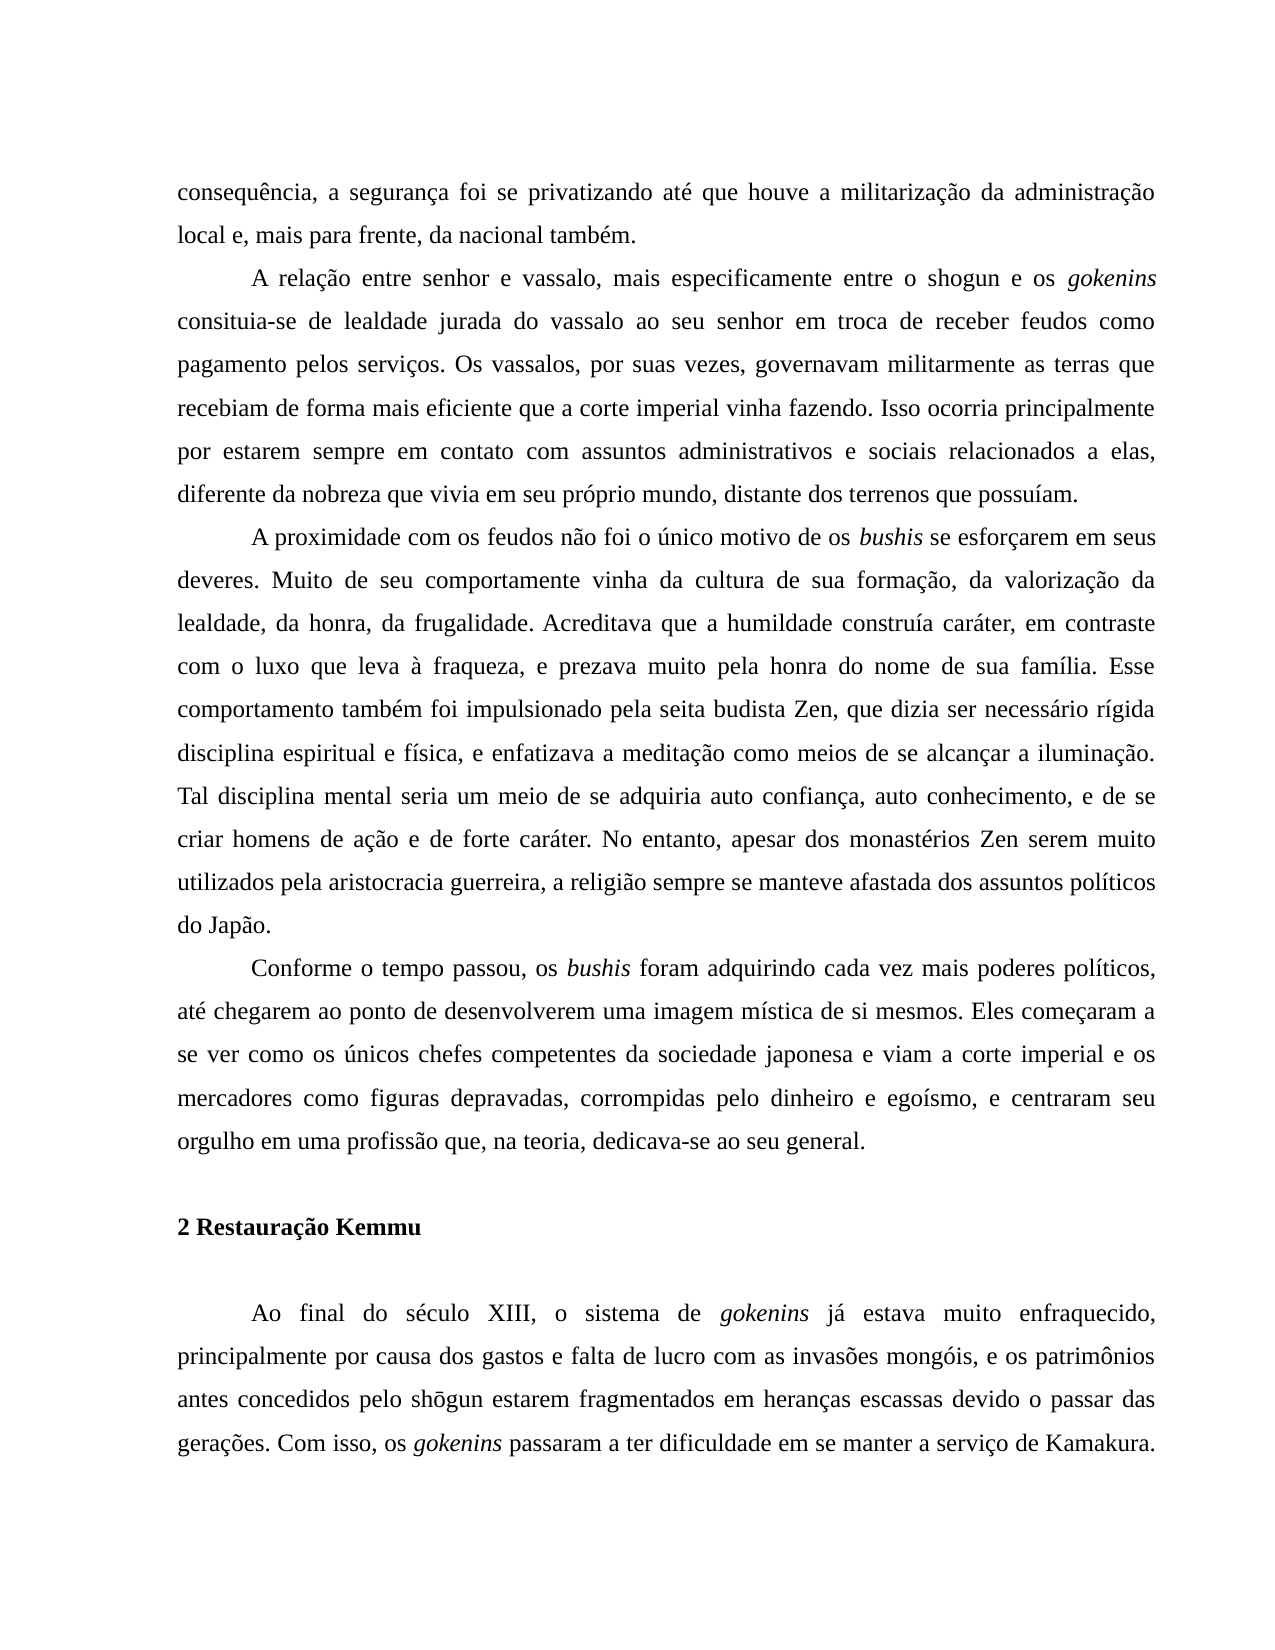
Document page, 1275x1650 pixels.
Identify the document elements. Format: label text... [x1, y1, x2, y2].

text Ao final do século XIII, o sistema de gokenins já estava muito enfraquecido, principalmente por causa dos gastos e falta de lucro com as invasões mongóis, e os patrimônios antes concedidos pelo shōgun estarem fragmentados em heranças escassas devido o passar das gerações. Com isso, os gokenins passaram a ter dificuldade em se manter a serviço de Kamakura. [177, 1298, 1156, 1456]
text A proximidade com os feudos não foi o único motivo de os bushis se esforçarem em seus deveres. Muito de seu comportamente vinha da cultura de sua formação, da valorização da lealdade, da honra, da frugalidade. Acreditava que a humildade construía caráter, em contraste com o luxo que leva à fraqueza, e prezava muito pela honra do nome de sua família. Esse comportamento também foi impulsionado pela seita budista Zen, que dizia ser necessário rígida disciplina espiritual e física, e enfatizava a meditação como meios de se alcançar a iluminação. Tal disciplina mental seria um meio de se adquiria auto confiança, auto conhecimento, e de se criar homens de ação e de forte caráter. No entanto, apesar dos monastérios Zen serem muito utilizados pela aristocracia guerreira, a religião sempre se manteve afastada dos assuntos políticos do Japão. [177, 522, 1156, 939]
text consequência, a segurança foi se privatizando até que houve a militarização da administração local e, mais para frente, da nacional também. [177, 177, 1156, 249]
text Conforme o tempo passou, os bushis foram adquirindo cada vez mais poderes políticos, até chegarem ao ponto de desenvolverem uma imagem mística de si mesmos. Eles começaram a se ver como os únicos chefes competentes da sociedade japonesa e viam a corte imperial e os mercadores como figuras depravadas, corrompidas pelo dinheiro e egoísmo, e centraram seu orgulho em uma profissão que, na teoria, dedicava-se ao seu general. [177, 953, 1156, 1154]
text 2 Restauração Kemmu [177, 1212, 1156, 1241]
text A relação entre senhor e vassalo, mais especificamente entre o shogun e os gokenins consituia-se de lealdade jurada do vassalo ao seu senhor em troca de receber feudos como pagamento pelos serviços. Os vassalos, por suas vezes, governavam militarmente as terras que recebiam de forma mais eficiente que a corte imperial vinha fazendo. Isso ocorria principalmente por estarem sempre em contato com assuntos administrativos e sociais relacionados a elas, diferente da nobreza que vivia em seu próprio mundo, distante dos terrenos que possuíam. [177, 263, 1156, 508]
